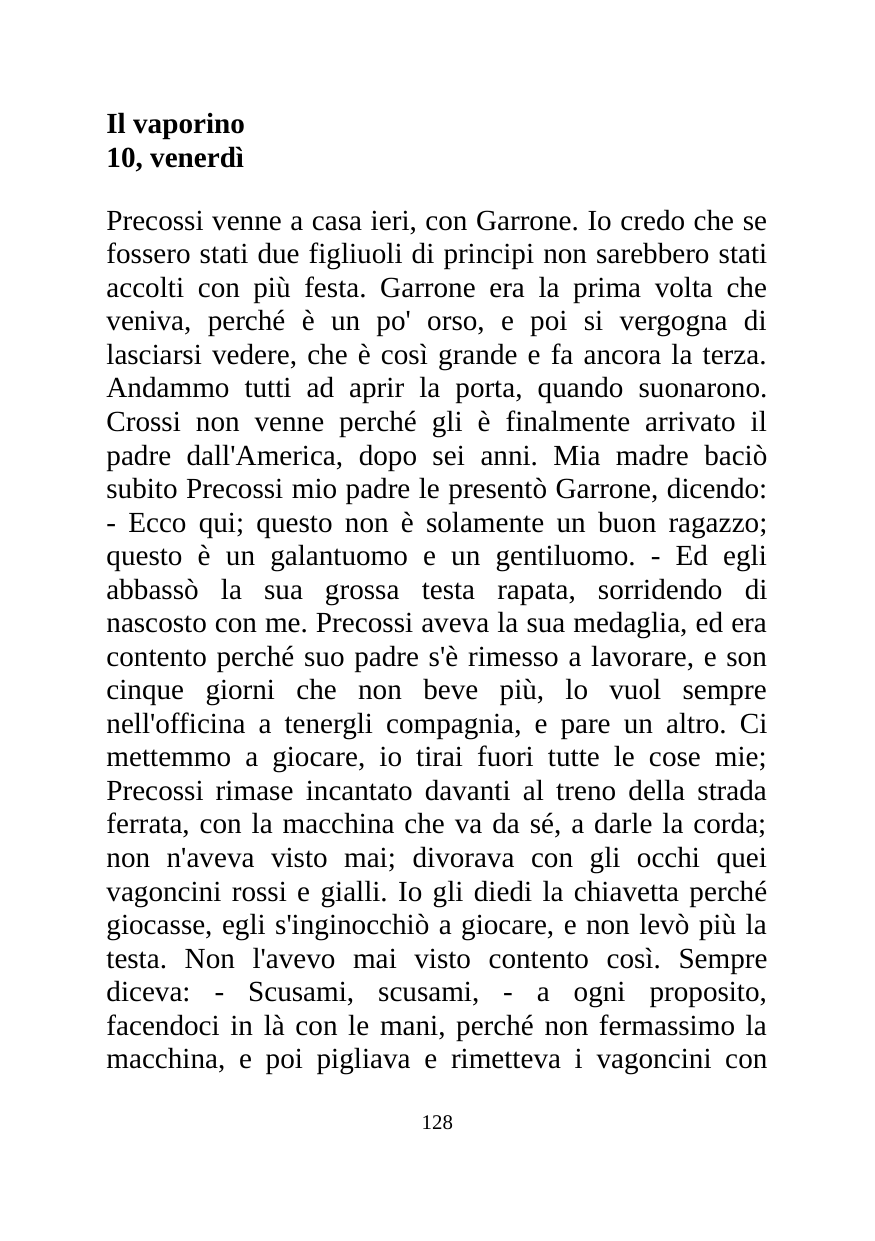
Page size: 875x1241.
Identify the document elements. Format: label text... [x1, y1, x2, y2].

subtitle Il vaporino 10, venerdì [106, 106, 768, 173]
text Precossi venne a casa ieri, con Garrone. Io credo che se fossero stati due figliuoli di principi non sarebbero stati accolti con più festa. Garrone era la prima volta che veniva, perché è un po' orso, e poi si vergogna di lasciarsi vedere, che è così grande e fa ancora la terza. Andammo tutti ad aprir la porta, quando suonarono. Crossi non venne perché gli è finalmente arrivato il padre dall'America, dopo sei anni. Mia madre baciò subito Precossi mio padre le presentò Garrone, dicendo: - Ecco qui; questo non è solamente un buon ragazzo; questo è un galantuomo e un gentiluomo. - Ed egli abbassò la sua grossa testa rapata, sorridendo di nascosto con me. Precossi aveva la sua medaglia, ed era contento perché suo padre s'è rimesso a lavorare, e son cinque giorni che non beve più, lo vuol sempre nell'officina a tenergli compagnia, e pare un altro. Ci mettemmo a giocare, io tirai fuori tutte le cose mie; Precossi rimase incantato davanti al treno della strada ferrata, con la macchina che va da sé, a darle la corda; non n'aveva visto mai; divorava con gli occhi quei vagoncini rossi e gialli. Io gli diedi la chiavetta perché giocasse, egli s'inginocchiò a giocare, e non levò più la testa. Non l'avevo mai visto contento così. Sempre diceva: - Scusami, scusami, - a ogni proposito, facendoci in là con le mani, perché non fermassimo la macchina, e poi pigliava e rimetteva i vagoncini con [106, 203, 768, 1075]
